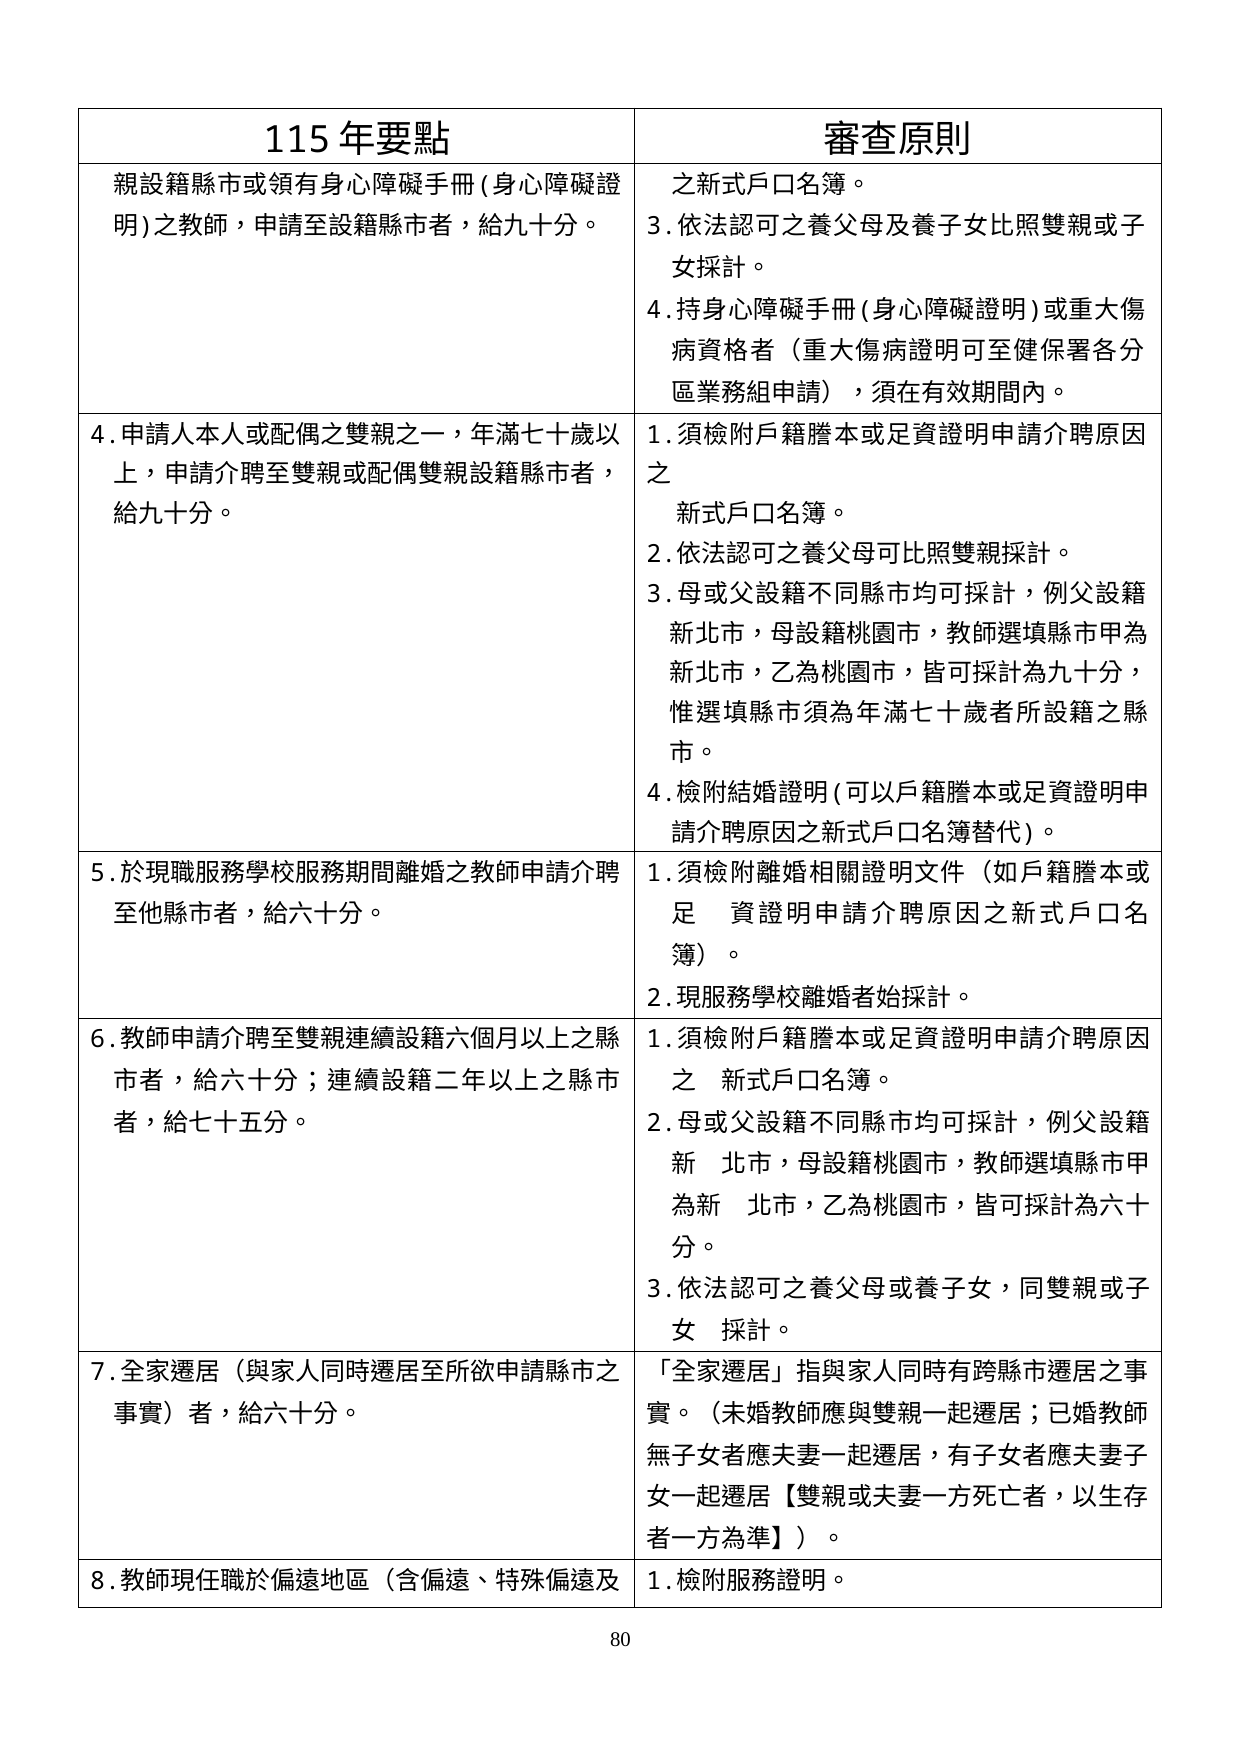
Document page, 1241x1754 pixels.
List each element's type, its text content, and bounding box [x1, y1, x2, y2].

table_cell 1.須檢附戶籍謄本或足資證明申請介聘原因之 新式戶口名簿。 2.依法認可之養父母可比照雙親採計。 3.母或父設籍不同縣市均可採計，例父設籍新北市，母設籍桃園市，教師選填縣市甲為新北市，乙為桃園市，皆可採計為九十分，惟選填縣市須為年滿七十歲者所設籍之縣市。 4.檢附結婚證明(可以戶籍謄本或足資證明申 請介聘原因之新式戶口名簿替代)。 [635, 414, 1161, 851]
table_cell 之新式戶口名簿。 3.依法認可之養父母及養子女比照雙親或子女採計。 4.持身心障礙手冊(身心障礙證明)或重大傷病資格者（重大傷病證明可至健保署各分區業務組申請），須在有效期間內。 [635, 164, 1161, 413]
table_cell 1.須檢附戶籍謄本或足資證明申請介聘原因之 新式戶口名簿。 2.母或父設籍不同縣市均可採計，例父設籍新 北市，母設籍桃園市，教師選填縣市甲為新 北市，乙為桃園市，皆可採計為六十分。 3.依法認可之養父母或養子女，同雙親或子女 採計。 [635, 1019, 1161, 1351]
table_cell 5.於現職服務學校服務期間離婚之教師申請介聘至他縣市者，給六十分。 [79, 852, 634, 1018]
table_cell 「全家遷居」指與家人同時有跨縣市遷居之事實。（未婚教師應與雙親一起遷居；已婚教師無子女者應夫妻一起遷居，有子女者應夫妻子女一起遷居【雙親或夫妻一方死亡者，以生存者一方為準】）。 [635, 1352, 1161, 1559]
table_cell 親設籍縣市或領有身心障礙手冊(身心障礙證明)之教師，申請至設籍縣市者，給九十分。 [79, 164, 634, 413]
table_cell 7.全家遷居（與家人同時遷居至所欲申請縣市之事實）者，給六十分。 [79, 1352, 634, 1559]
table_cell 1.須檢附離婚相關證明文件（如戶籍謄本或足 資證明申請介聘原因之新式戶口名簿）。 2.現服務學校離婚者始採計。 [635, 852, 1161, 1018]
table_cell 1.檢附服務證明。 [635, 1560, 1161, 1607]
table_cell 6.教師申請介聘至雙親連續設籍六個月以上之縣市者，給六十分；連續設籍二年以上之縣市者，給七十五分。 [79, 1019, 634, 1351]
table_header 審查原則 [635, 109, 1161, 163]
table_cell 4.申請人本人或配偶之雙親之一，年滿七十歲以上，申請介聘至雙親或配偶雙親設籍縣市者，給九十分。 [79, 414, 634, 851]
table_header 115年要點 [79, 109, 634, 163]
table_cell 8.教師現任職於偏遠地區（含偏遠、特殊偏遠及 [79, 1560, 634, 1607]
